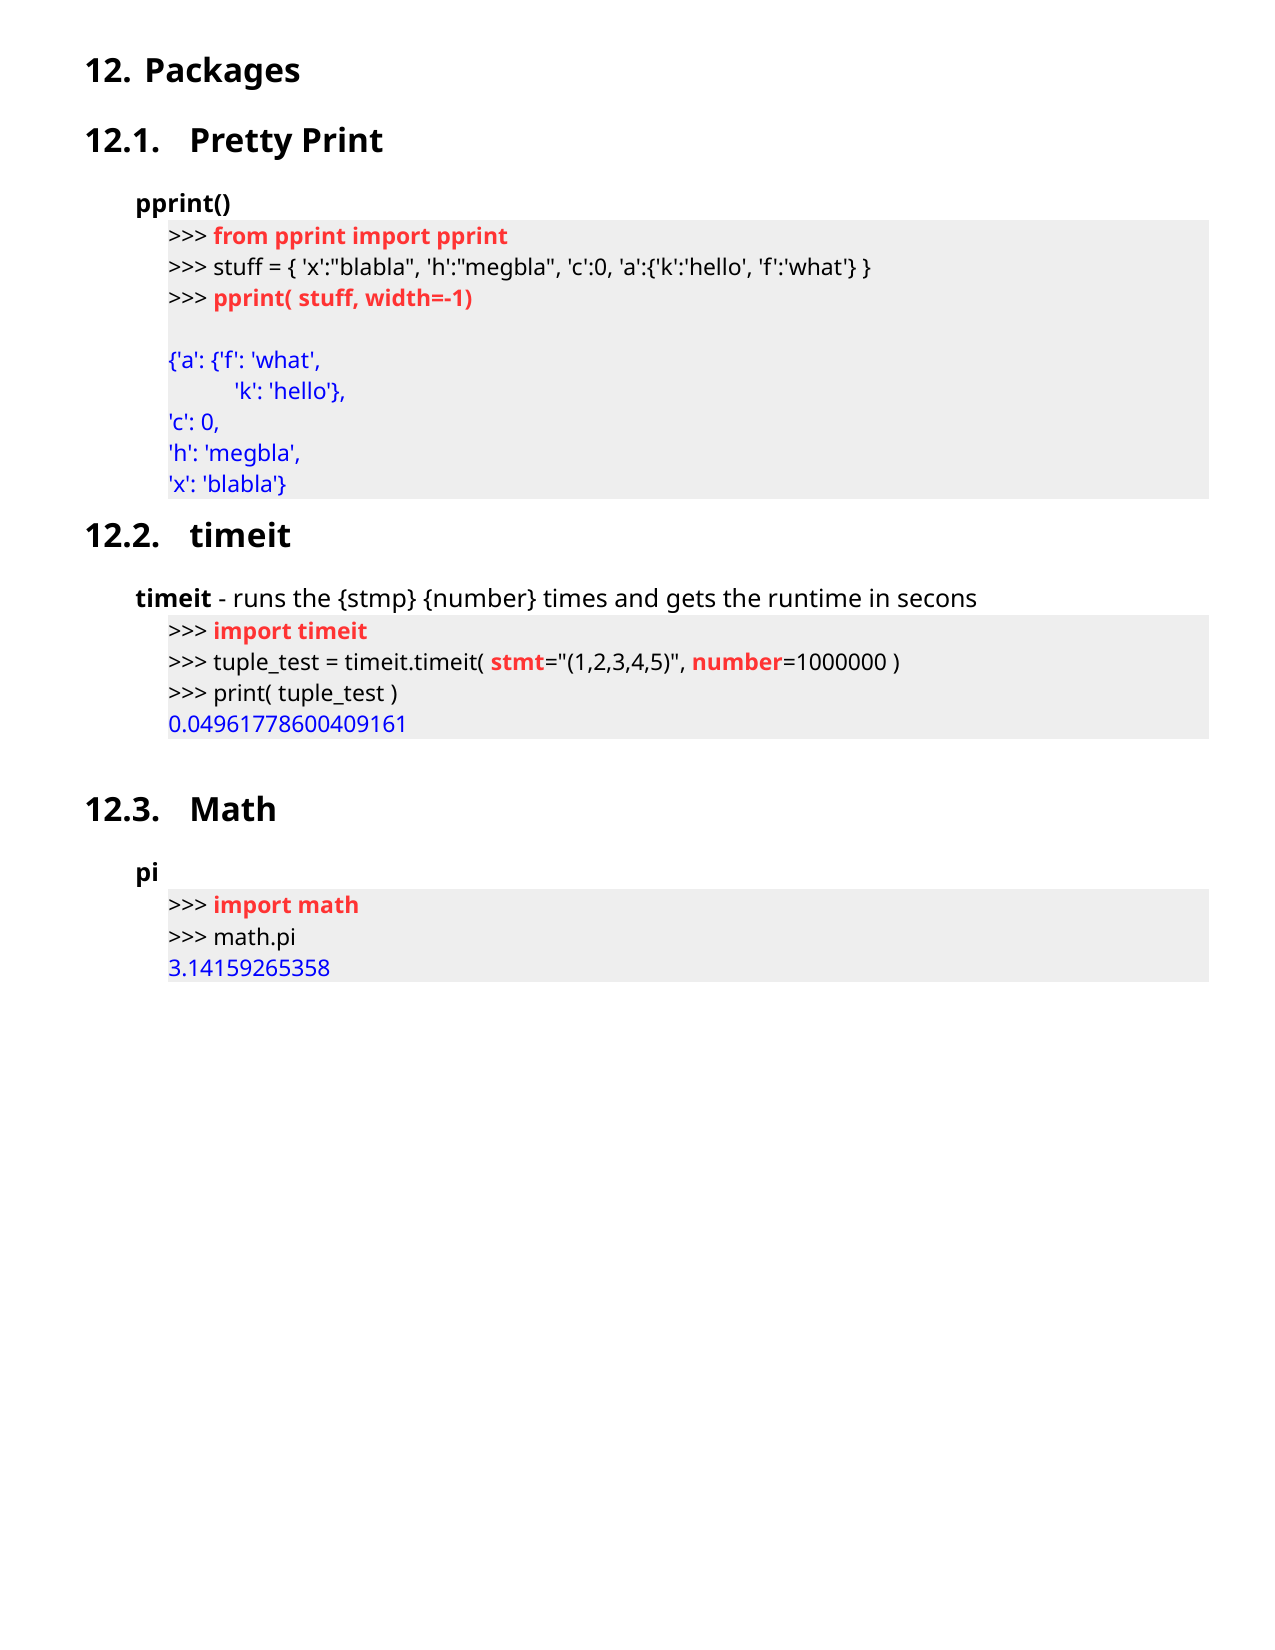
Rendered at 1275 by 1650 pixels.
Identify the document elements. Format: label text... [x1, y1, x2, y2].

text >>> tuple_test = timeit.timeit( stmt="(1,2,3,4,5)", number=1000000 ) [168, 646, 1209, 677]
text >>> print( tuple_test ) 0.04961778600409161 [168, 677, 1209, 739]
subtitle Pretty Print [84, 116, 1209, 162]
text >>> from pprint import pprint [168, 220, 1209, 251]
subtitle Math [84, 785, 1209, 831]
text >>> import timeit [168, 615, 1209, 646]
subtitle Packages [84, 46, 1209, 92]
subtitle timeit [84, 511, 1209, 557]
list pi [135, 855, 1209, 889]
text {'a': {'f': 'what', 'k': 'hello'}, 'c': 0, 'h': 'megbla', 'x': 'blabla'} [168, 344, 1209, 499]
list pprint() [135, 186, 1209, 220]
text >>> stuff = { 'x':"blabla", 'h':"megbla", 'c':0, 'a':{'k':'hello', 'f':'what'} } >>> pprint( stuff, width=-1) [168, 251, 1209, 344]
text >>> import math [168, 889, 1209, 920]
text >>> math.pi [168, 920, 1209, 951]
text 3.14159265358 [168, 951, 1209, 982]
list timeit - runs the {stmp} {number} times and gets the runtime in secons [135, 581, 1209, 615]
